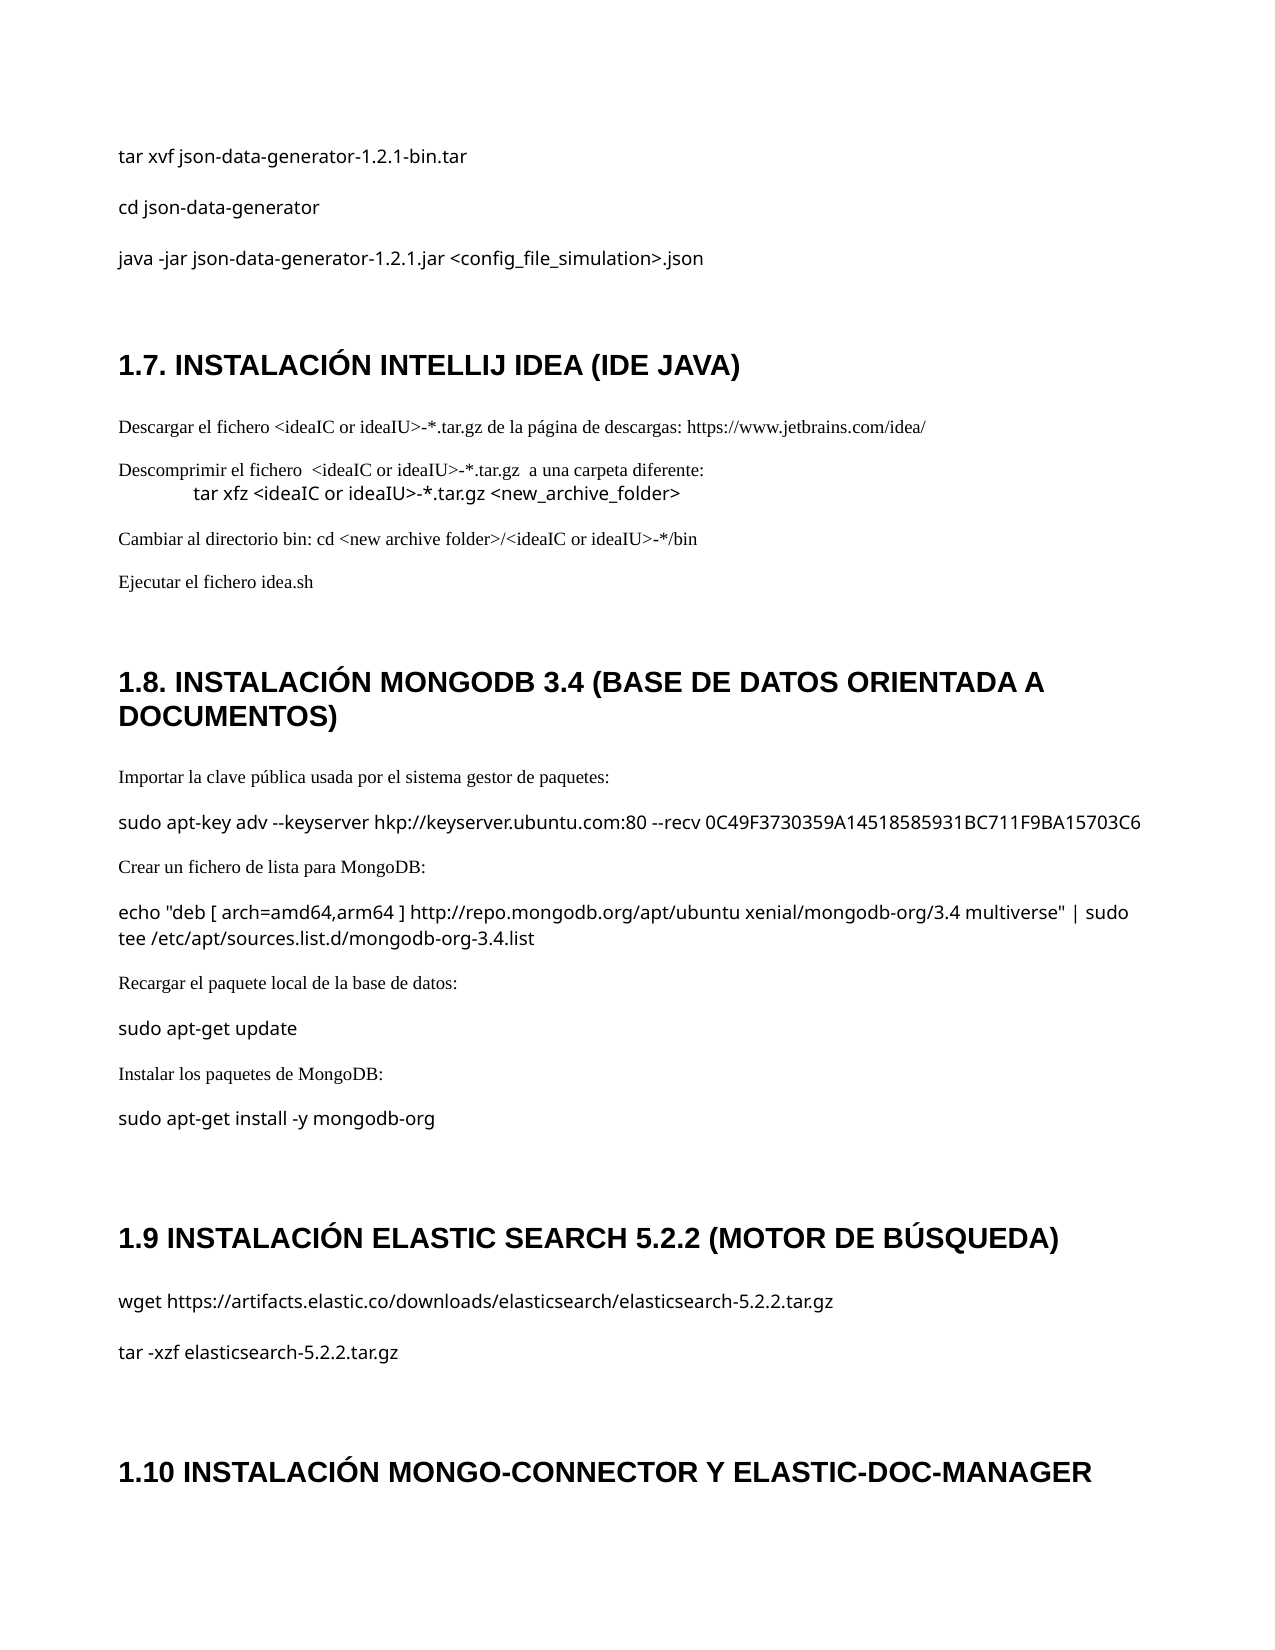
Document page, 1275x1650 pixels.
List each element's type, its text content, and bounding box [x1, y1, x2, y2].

text Importar la clave pública usada por el sistema gestor de paquetes: [118, 766, 1157, 788]
text Cambiar al directorio bin: cd <new archive folder>/<ideaIC or ideaIU>-*/bin [118, 527, 1157, 549]
text sudo apt-get install -y mongodb-org [118, 1106, 1157, 1131]
text Descomprimir el fichero <ideaIC or ideaIU>-*.tar.gz a una carpeta diferente: [118, 459, 1157, 480]
text Recargar el paquete local de la base de datos: [118, 972, 1157, 994]
text tar -xzf elasticsearch-5.2.2.tar.gz [118, 1339, 1157, 1365]
text wget https://artifacts.elastic.co/downloads/elasticsearch/elasticsearch-5.2.2.tar.gz [118, 1288, 1157, 1314]
subtitle 1.9 INSTALACIÓN ELASTIC SEARCH 5.2.2 (MOTOR DE BÚSQUEDA) [118, 1221, 1157, 1254]
text tar xvf json-data-generator-1.2.1-bin.tar [118, 144, 1157, 169]
text java -jar json-data-generator-1.2.1.jar <config_file_simulation>.json [118, 246, 1157, 271]
text sudo apt-get update [118, 1015, 1157, 1041]
subtitle 1.10 INSTALACIÓN MONGO-CONNECTOR Y ELASTIC-DOC-MANAGER [118, 1454, 1157, 1488]
text Ejecutar el fichero idea.sh [118, 571, 1157, 592]
text echo "deb [ arch=amd64,arm64 ] http://repo.mongodb.org/apt/ubuntu xenial/mongodb-org/3.4 multiverse" | sudo tee /etc/apt/sources.list.d/mongodb-org-3.4.list [118, 899, 1157, 951]
text Instalar los paquetes de MongoDB: [118, 1062, 1157, 1084]
text tar xfz <ideaIC or ideaIU>-*.tar.gz <new_archive_folder> [118, 480, 1157, 506]
subtitle 1.7. INSTALACIÓN INTELLIJ IDEA (IDE JAVA) [118, 348, 1157, 382]
subtitle 1.8. INSTALACIÓN MONGODB 3.4 (BASE DE DATOS ORIENTADA A DOCUMENTOS) [118, 665, 1157, 732]
text sudo apt-key adv --keyserver hkp://keyserver.ubuntu.com:80 --recv 0C49F3730359A14518585931BC711F9BA15703C6 [118, 809, 1157, 835]
text Descargar el fichero <ideaIC or ideaIU>-*.tar.gz de la página de descargas: https://www.jetbrains.com/idea/ [118, 416, 1157, 437]
text Crear un fichero de lista para MongoDB: [118, 856, 1157, 878]
text cd json-data-generator [118, 195, 1157, 220]
